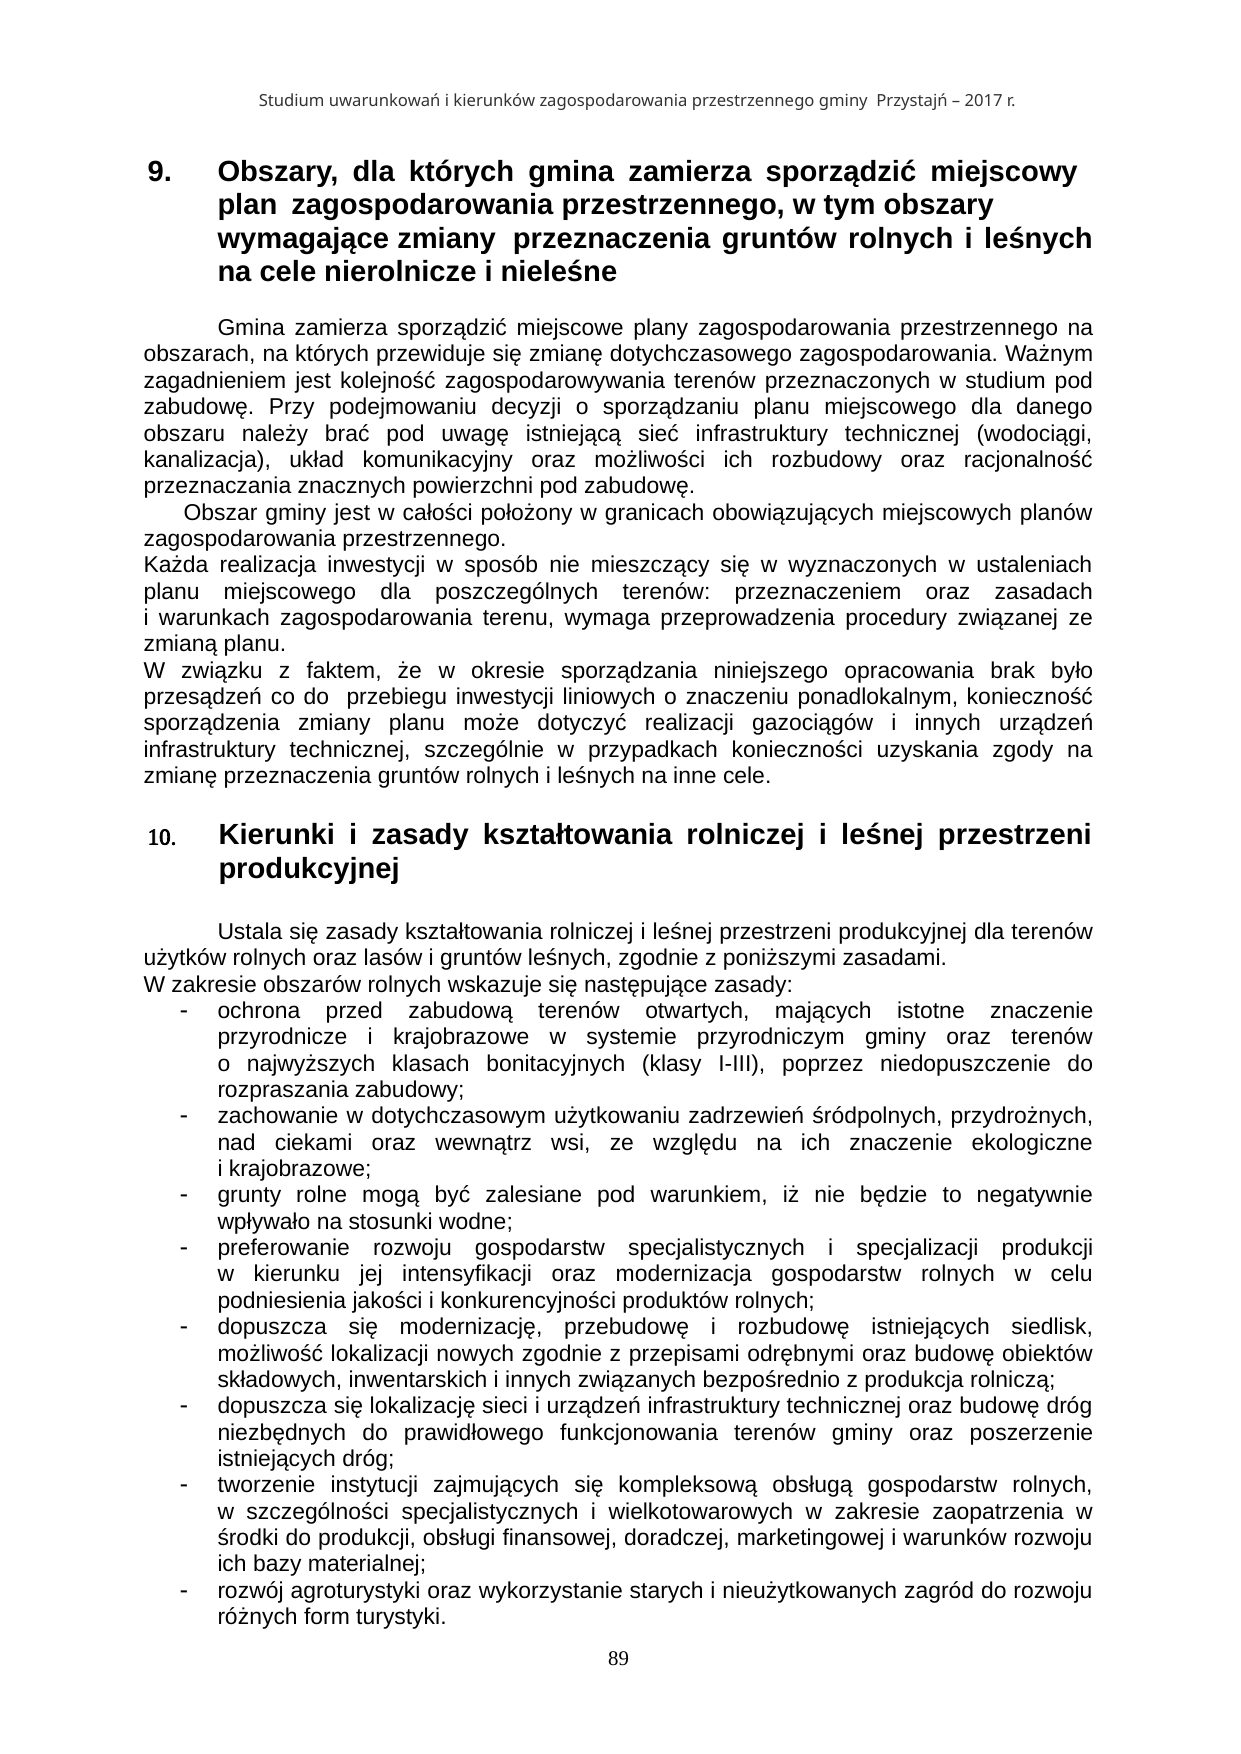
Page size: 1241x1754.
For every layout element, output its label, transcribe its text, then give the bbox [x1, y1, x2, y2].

list Kierunki i zasady kształtowania rolniczej i leśnej przestrzeni produkcyjnej [147, 817, 1093, 884]
text 9. Obszary, dla których gmina zamierza sporządzić miejscowy plan zagospodarowania przestrzennego, w tym obszary wymagające zmiany przeznaczenia gruntów rolnych i leśnych na cele nierolnicze i nieleśne [147, 153, 1093, 288]
text W zakresie obszarów rolnych wskazuje się następujące zasady: [143, 971, 1093, 997]
text W związku z faktem, że w okresie sporządzania niniejszego opracowania brak było przesądzeń co do przebiegu inwestycji liniowych o znaczeniu ponadlokalnym, konieczność sporządzenia zmiany planu może dotyczyć realizacji gazociągów i innych urządzeń infrastruktury technicznej, szczególnie w przypadkach konieczności uzyskania zgody na zmianę przeznaczenia gruntów rolnych i leśnych na inne cele. [143, 657, 1093, 788]
list dopuszcza się modernizację, przebudowę i rozbudowę istniejących siedlisk, możliwość lokalizacji nowych zgodnie z przepisami odrębnymi oraz budowę obiektów składowych, inwentarskich i innych związanych bezpośrednio z produkcja rolniczą; [180, 1313, 1093, 1392]
list dopuszcza się lokalizację sieci i urządzeń infrastruktury technicznej oraz budowę dróg niezbędnych do prawidłowego funkcjonowania terenów gminy oraz poszerzenie istniejących dróg; [180, 1392, 1093, 1471]
text Ustala się zasady kształtowania rolniczej i leśnej przestrzeni produkcyjnej dla terenów użytków rolnych oraz lasów i gruntów leśnych, zgodnie z poniższymi zasadami. [143, 918, 1093, 971]
list rozwój agroturystyki oraz wykorzystanie starych i nieużytkowanych zagród do rozwoju różnych form turystyki. [180, 1577, 1093, 1629]
list tworzenie instytucji zajmujących się kompleksową obsługą gospodarstw rolnych, w szczególności specjalistycznych i wielkotowarowych w zakresie zaopatrzenia w środki do produkcji, obsługi finansowej, doradczej, marketingowej i warunków rozwoju ich bazy materialnej; [180, 1471, 1093, 1577]
text Obszar gminy jest w całości położony w granicach obowiązujących miejscowych planów zagospodarowania przestrzennego. [143, 498, 1093, 551]
list grunty rolne mogą być zalesiane pod warunkiem, iż nie będzie to negatywnie wpływało na stosunki wodne; [180, 1181, 1093, 1234]
list preferowanie rozwoju gospodarstw specjalistycznych i specjalizacji produkcji w kierunku jej intensyfikacji oraz modernizacja gospodarstw rolnych w celu podniesienia jakości i konkurencyjności produktów rolnych; [180, 1234, 1093, 1313]
list zachowanie w dotychczasowym użytkowaniu zadrzewień śródpolnych, przydrożnych, nad ciekami oraz wewnątrz wsi, ze względu na ich znaczenie ekologiczne i krajobrazowe; [180, 1102, 1093, 1181]
text Gmina zamierza sporządzić miejscowe plany zagospodarowania przestrzennego na obszarach, na których przewiduje się zmianę dotychczasowego zagospodarowania. Ważnym zagadnieniem jest kolejność zagospodarowywania terenów przeznaczonych w studium pod zabudowę. Przy podejmowaniu decyzji o sporządzaniu planu miejscowego dla danego obszaru należy brać pod uwagę istniejącą sieć infrastruktury technicznej (wodociągi, kanalizacja), układ komunikacyjny oraz możliwości ich rozbudowy oraz racjonalność przeznaczania znacznych powierzchni pod zabudowę. [143, 314, 1093, 498]
text Każda realizacja inwestycji w sposób nie mieszczący się w wyznaczonych w ustaleniach planu miejscowego dla poszczególnych terenów: przeznaczeniem oraz zasadach i warunkach zagospodarowania terenu, wymaga przeprowadzenia procedury związanej ze zmianą planu. [143, 551, 1093, 657]
list ochrona przed zabudową terenów otwartych, mających istotne znaczenie przyrodnicze i krajobrazowe w systemie przyrodniczym gminy oraz terenów o najwyższych klasach bonitacyjnych (klasy I-III), poprzez niedopuszczenie do rozpraszania zabudowy; [180, 997, 1093, 1102]
